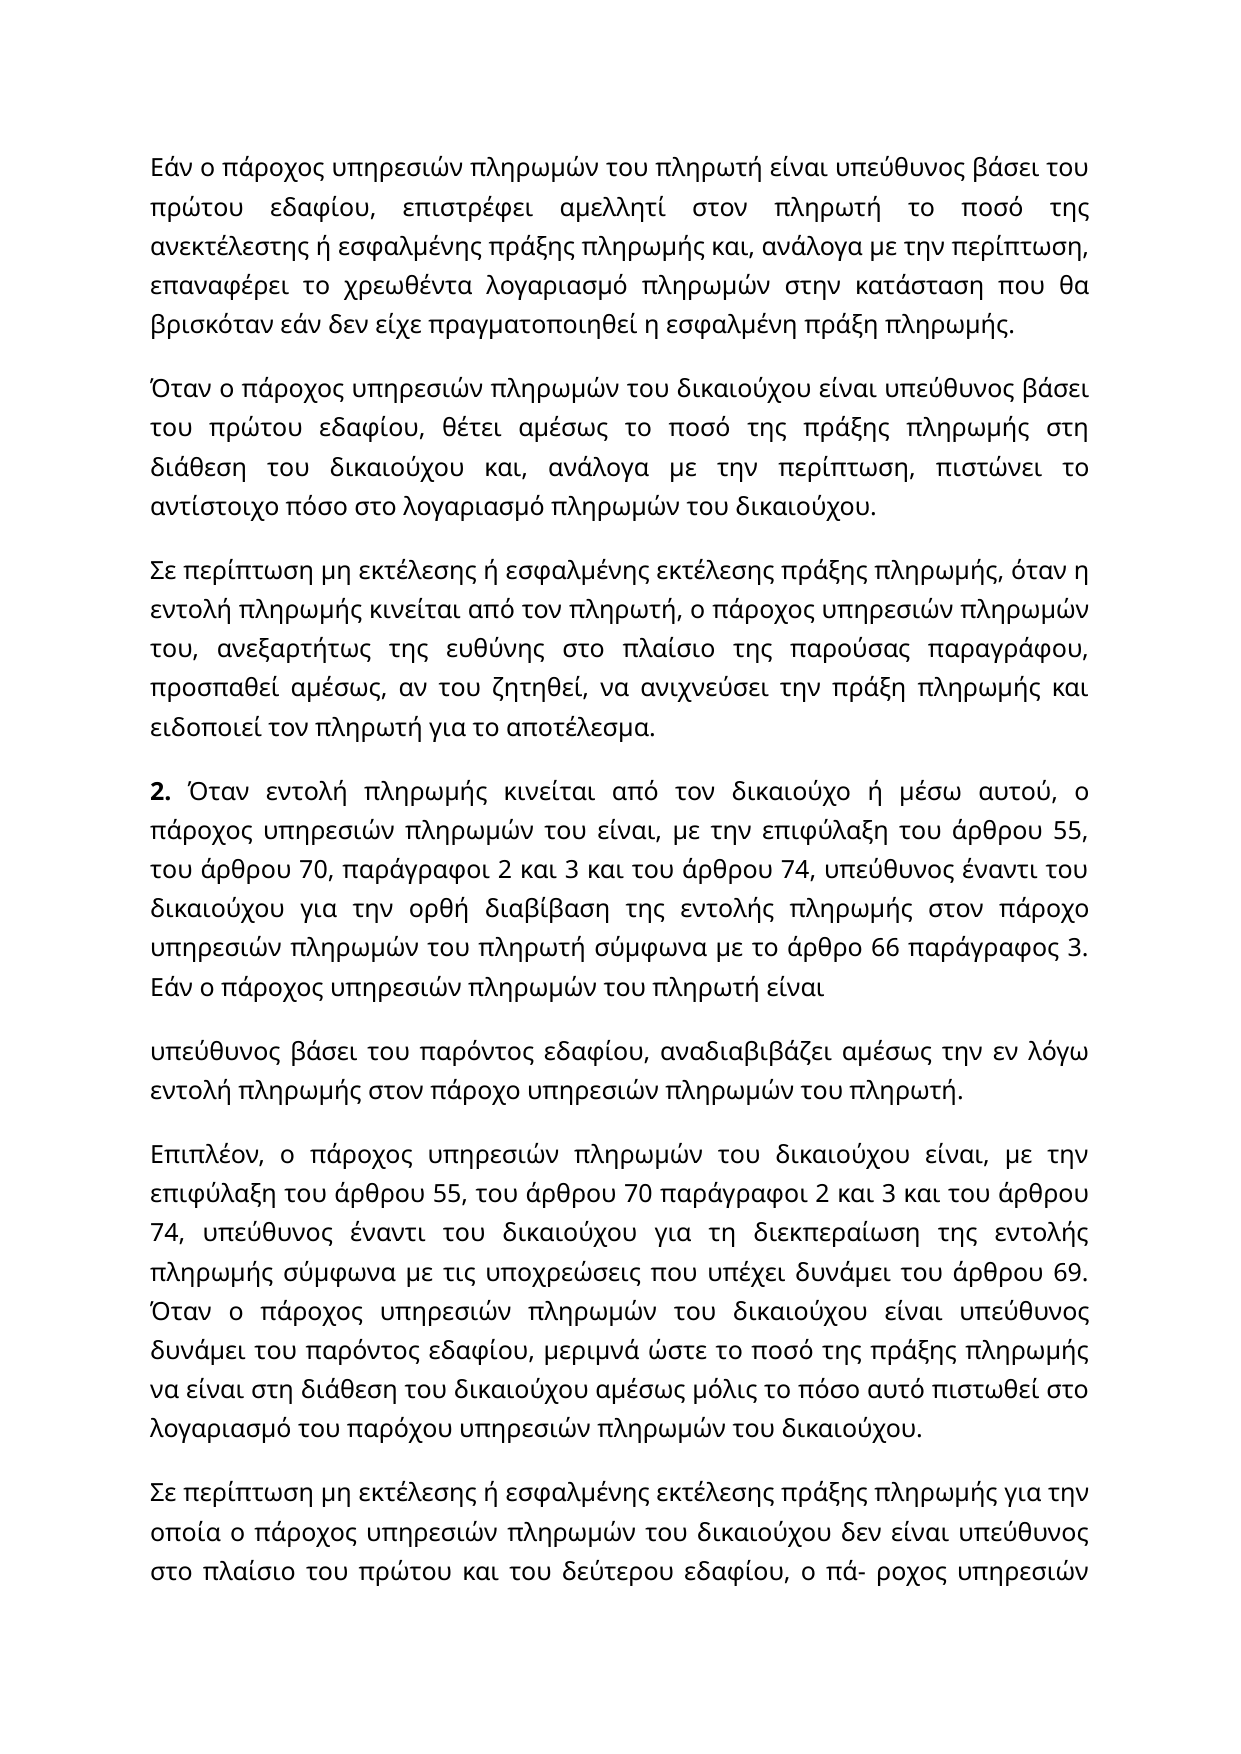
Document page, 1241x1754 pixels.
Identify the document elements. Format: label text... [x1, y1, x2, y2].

text Όταν ο πάροχος υπηρεσιών πληρωμών του δικαιούχου είναι υπεύθυνος βάσει του πρώτου εδαφίου, θέτει αμέσως το ποσό της πράξης πληρωμής στη διάθεση του δικαιούχου και, ανάλογα με την περίπτωση, πιστώνει το αντίστοιχο πόσο στο λογαριασμό πληρωμών του δικαιούχου. [150, 371, 1090, 522]
text Επιπλέον, ο πάροχος υπηρεσιών πληρωμών του δικαιούχου είναι, με την επιφύλαξη του άρθρου 55, του άρθρου 70 παράγραφοι 2 και 3 και του άρθρου 74, υπεύθυνος έναντι του δικαιούχου για τη διεκπεραίωση της εντολής πληρωμής σύμφωνα με τις υποχρεώσεις που υπέχει δυνάμει του άρθρου 69. Όταν ο πάροχος υπηρεσιών πληρωμών του δικαιούχου είναι υπεύθυνος δυνάμει του παρόντος εδαφίου, μεριμνά ώστε το ποσό της πράξης πληρωμής να είναι στη διάθεση του δικαιούχου αμέσως μόλις το πόσο αυτό πιστωθεί στο λογαριασμό του παρόχου υπηρεσιών πληρωμών του δικαιούχου. [150, 1137, 1090, 1445]
text υπεύθυνος βάσει του παρόντος εδαφίου, αναδιαβιβάζει αμέσως την εν λόγω εντολή πληρωμής στον πάροχο υπηρεσιών πληρωμών του πληρωτή. [150, 1033, 1090, 1107]
text Σε περίπτωση μη εκτέλεσης ή εσφαλμένης εκτέλεσης πράξης πληρωμής, όταν η εντολή πληρωμής κινείται από τον πληρωτή, ο πάροχος υπηρεσιών πληρωμών του, ανεξαρτήτως της ευθύνης στο πλαίσιο της παρούσας παραγράφου, προσπαθεί αμέσως, αν του ζητηθεί, να ανιχνεύσει την πράξη πληρωμής και ειδοποιεί τον πληρωτή για το αποτέλεσμα. [150, 552, 1090, 743]
text Σε περίπτωση μη εκτέλεσης ή εσφαλμένης εκτέλεσης πράξης πληρωμής για την οποία ο πάροχος υπηρεσιών πληρωμών του δικαιούχου δεν είναι υπεύθυνος στο πλαίσιο του πρώτου και του δεύτερου εδαφίου, ο πά- ροχος υπηρεσιών [150, 1475, 1090, 1587]
text Εάν ο πάροχος υπηρεσιών πληρωμών του πληρωτή είναι υπεύθυνος βάσει του πρώτου εδαφίου, επιστρέφει αμελλητί στον πληρωτή το ποσό της ανεκτέλεστης ή εσφαλμένης πράξης πληρωμής και, ανάλογα με την περίπτωση, επαναφέρει το χρεωθέντα λογαριασμό πληρωμών στην κατάσταση που θα βρισκόταν εάν δεν είχε πραγματοποιηθεί η εσφαλμένη πράξη πληρωμής. [150, 150, 1090, 341]
text 2. Όταν εντολή πληρωμής κινείται από τον δικαιούχο ή μέσω αυτού, ο πάροχος υπηρεσιών πληρωμών του είναι, με την επιφύλαξη του άρθρου 55, του άρθρου 70, παράγραφοι 2 και 3 και του άρθρου 74, υπεύθυνος έναντι του δικαιούχου για την ορθή διαβίβαση της εντολής πληρωμής στον πάροχο υπηρεσιών πληρωμών του πληρωτή σύμφωνα με το άρθρο 66 παράγραφος 3. Εάν ο πάροχος υπηρεσιών πληρωμών του πληρωτή είναι [150, 773, 1090, 1003]
